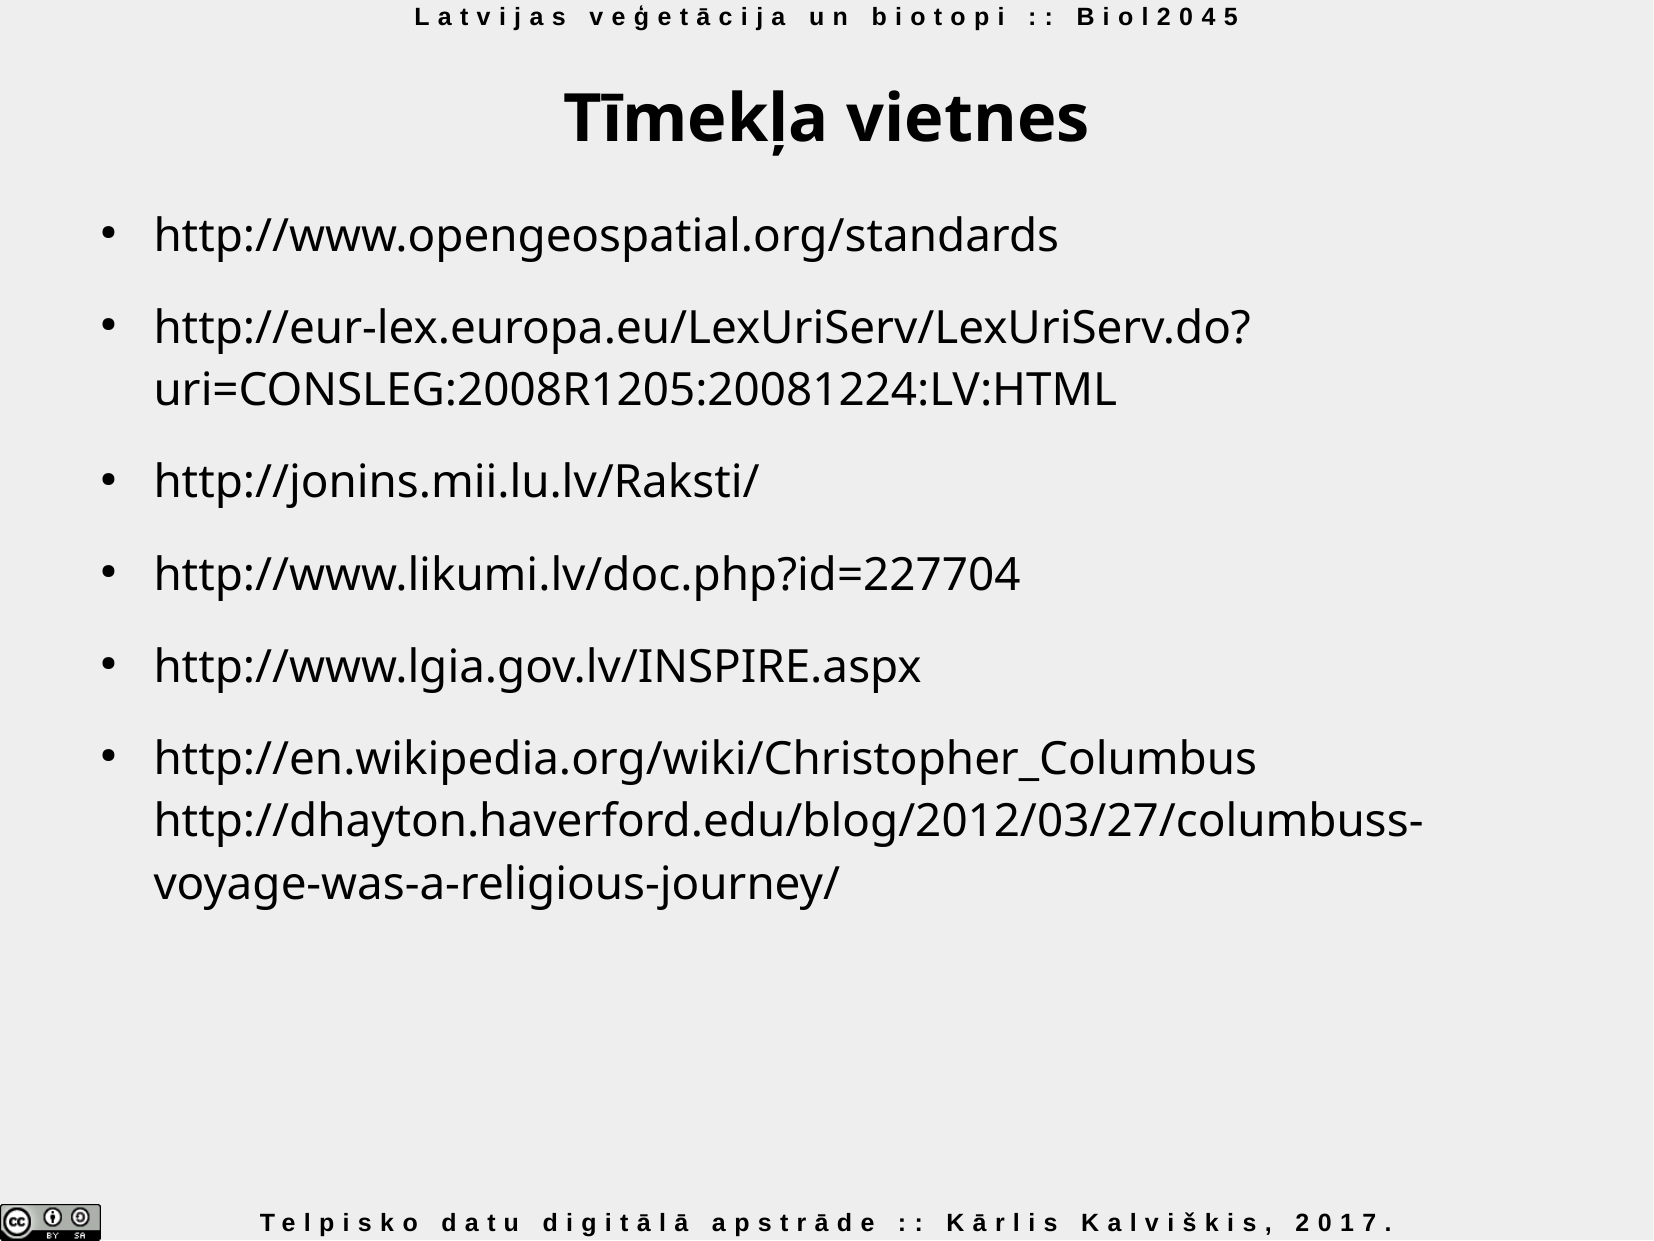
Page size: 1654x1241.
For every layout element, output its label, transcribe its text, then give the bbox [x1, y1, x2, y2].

title Tīmekļa vietnes [82, 49, 1571, 183]
picture [0, 1204, 101, 1241]
list http://www.opengeospatial.org/standards http://eur-lex.europa.eu/LexUriServ/LexUriServ.do?uri=CONSLEG:2008R1205:20081224:LV:HTML http://jonins.mii.lu.lv/Raksti/ http://www.likumi.lv/doc.php?id=227704 http://www.lgia.gov.lv/INSPIRE.aspx http://en.wikipedia.org/wiki/Christopher_Columbus http://dhayton.haverford.edu/blog/2012/03/27/columbuss-voyage-was-a-religious-journey/ [82, 202, 1571, 1159]
